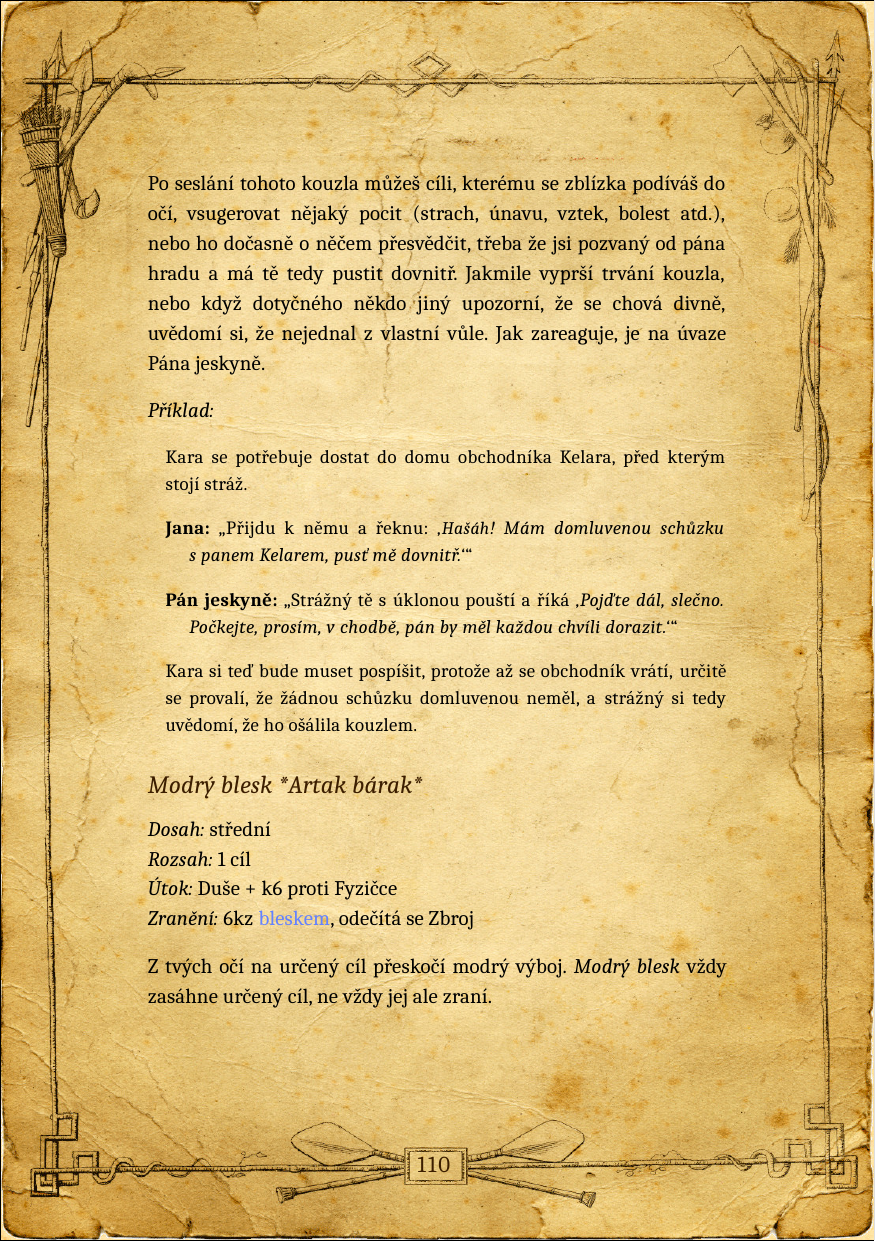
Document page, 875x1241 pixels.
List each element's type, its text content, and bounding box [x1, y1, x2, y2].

text Pán jeskyně: „Strážný tě s⁠ úklonou pouští a⁠ říká ‚Pojďte dál, slečno. Počkejte, prosím, v⁠ chodbě, pán by měl každou chvíli dorazit.‘“ [165, 589, 726, 638]
text Z⁠ tvých očí na určený cíl přeskočí modrý výboj. Modrý blesk vždy zasáhne určený cíl, ne vždy jej ale zraní. [148, 954, 726, 1008]
text Po seslání tohoto kouzla můžeš cíli, kterému se zblízka podíváš do očí, vsugerovat nějaký pocit (strach, únavu, vztek, bolest atd.), nebo ho dočasně o⁠ něčem přesvědčit, třeba že jsi pozvaný od pána hradu a⁠ má tě tedy pustit dovnitř. Jakmile vyprší trvání kouzla, nebo když dotyčného někdo jiný upozorní, že se chová divně, uvědomí si, že nejednal z⁠ vlastní vůle. Jak zareaguje, je na úvaze Pána jeskyně. [148, 172, 726, 375]
text Jana: „Přijdu k⁠ němu a⁠ řeknu: ‚Hašáh! Mám domluvenou schůzku s⁠ panem Kelarem, pusť mě dovnitř.‘“ [165, 518, 726, 566]
picture [1, 1, 874, 1240]
text Příklad: [148, 399, 726, 423]
text Kara si teď bude muset pospíšit, protože až se obchodník vrátí, určitě se provalí, že žádnou schůzku domluvenou neměl, a⁠ strážný si tedy uvědomí, že ho ošálila kouzlem. [165, 661, 726, 736]
subtitle Modrý blesk *Artak bárak* [148, 771, 726, 799]
text Kara se potřebuje dostat do domu obchodníka Kelara, před kterým stojí stráž. [165, 446, 726, 495]
text Dosah: střední Rozsah: 1 cíl Útok: Duše + k6 proti Fyzičce Zranění: 6kz bleskem, odečítá se Zbroj [148, 817, 726, 931]
